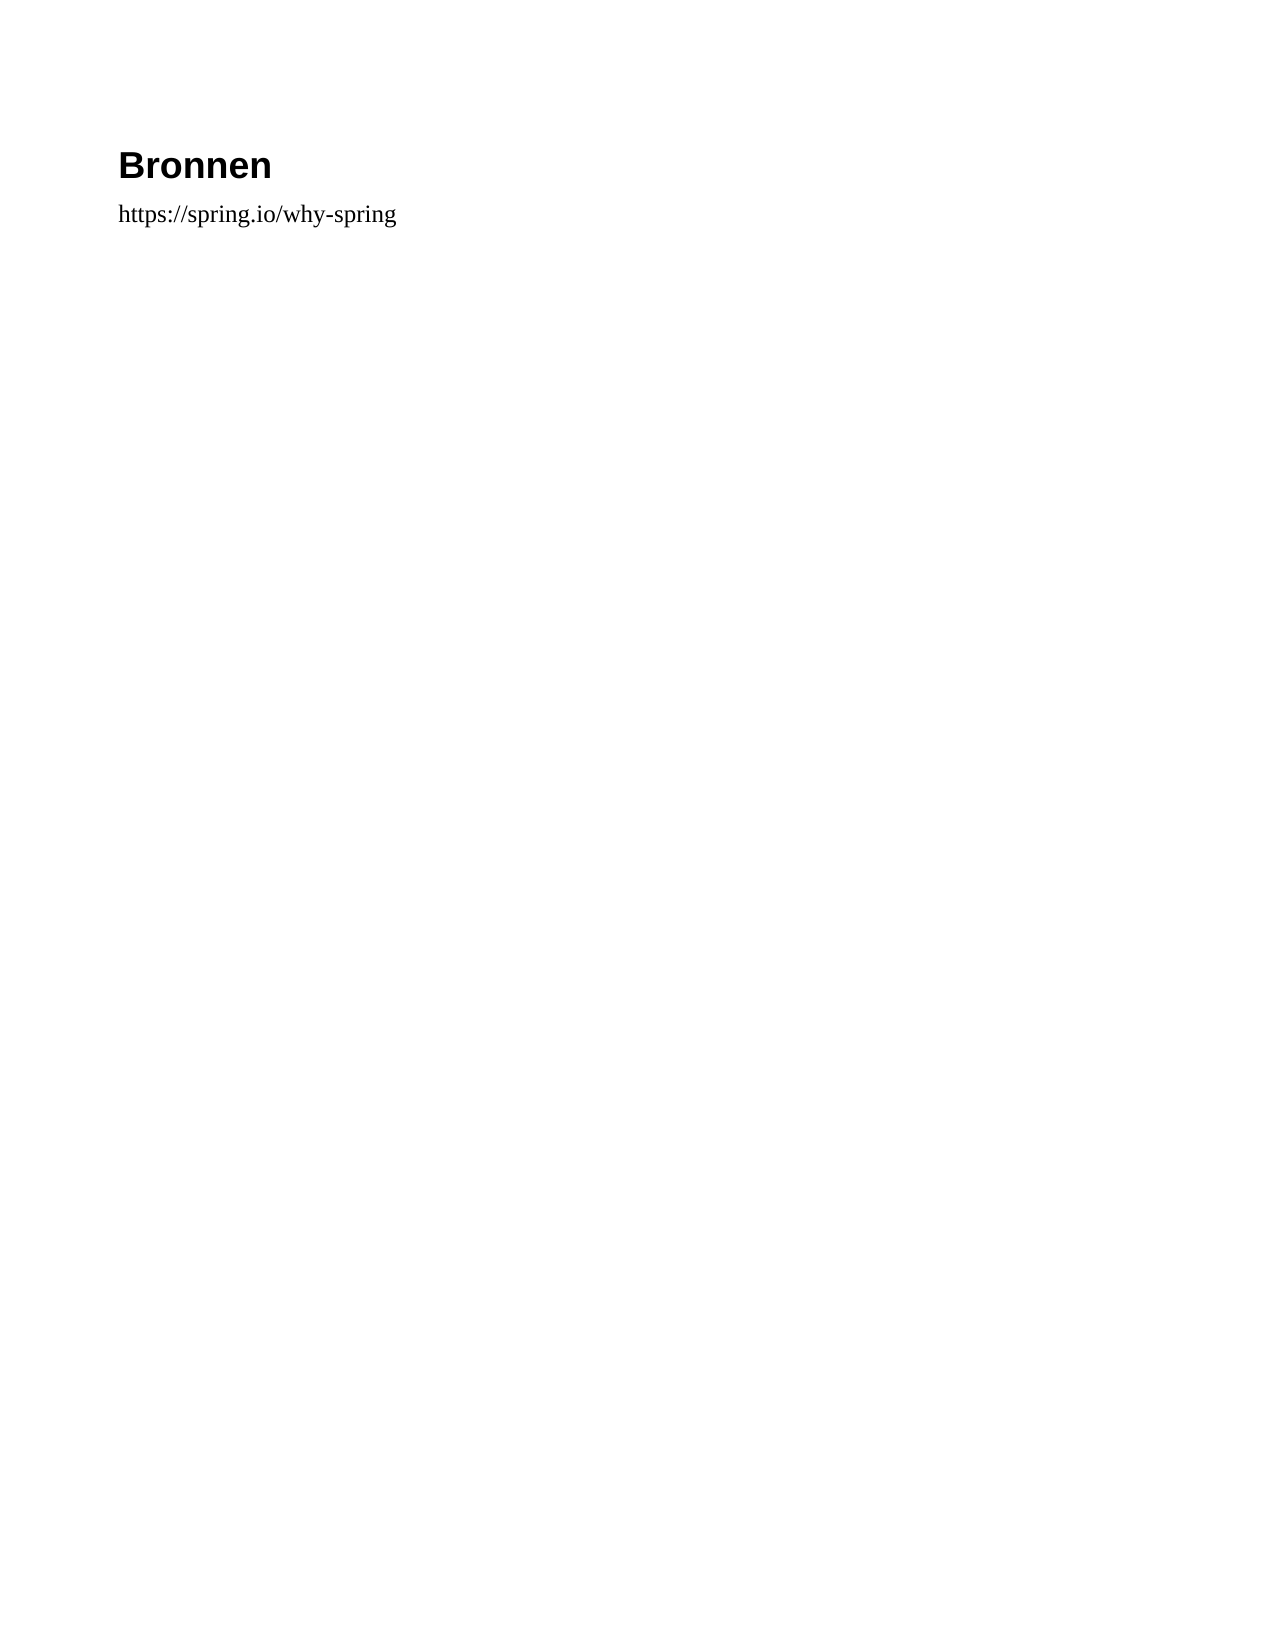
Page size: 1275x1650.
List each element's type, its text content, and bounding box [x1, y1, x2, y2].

text https://spring.io/why-spring [118, 199, 1157, 227]
subtitle Bronnen [118, 143, 1157, 186]
